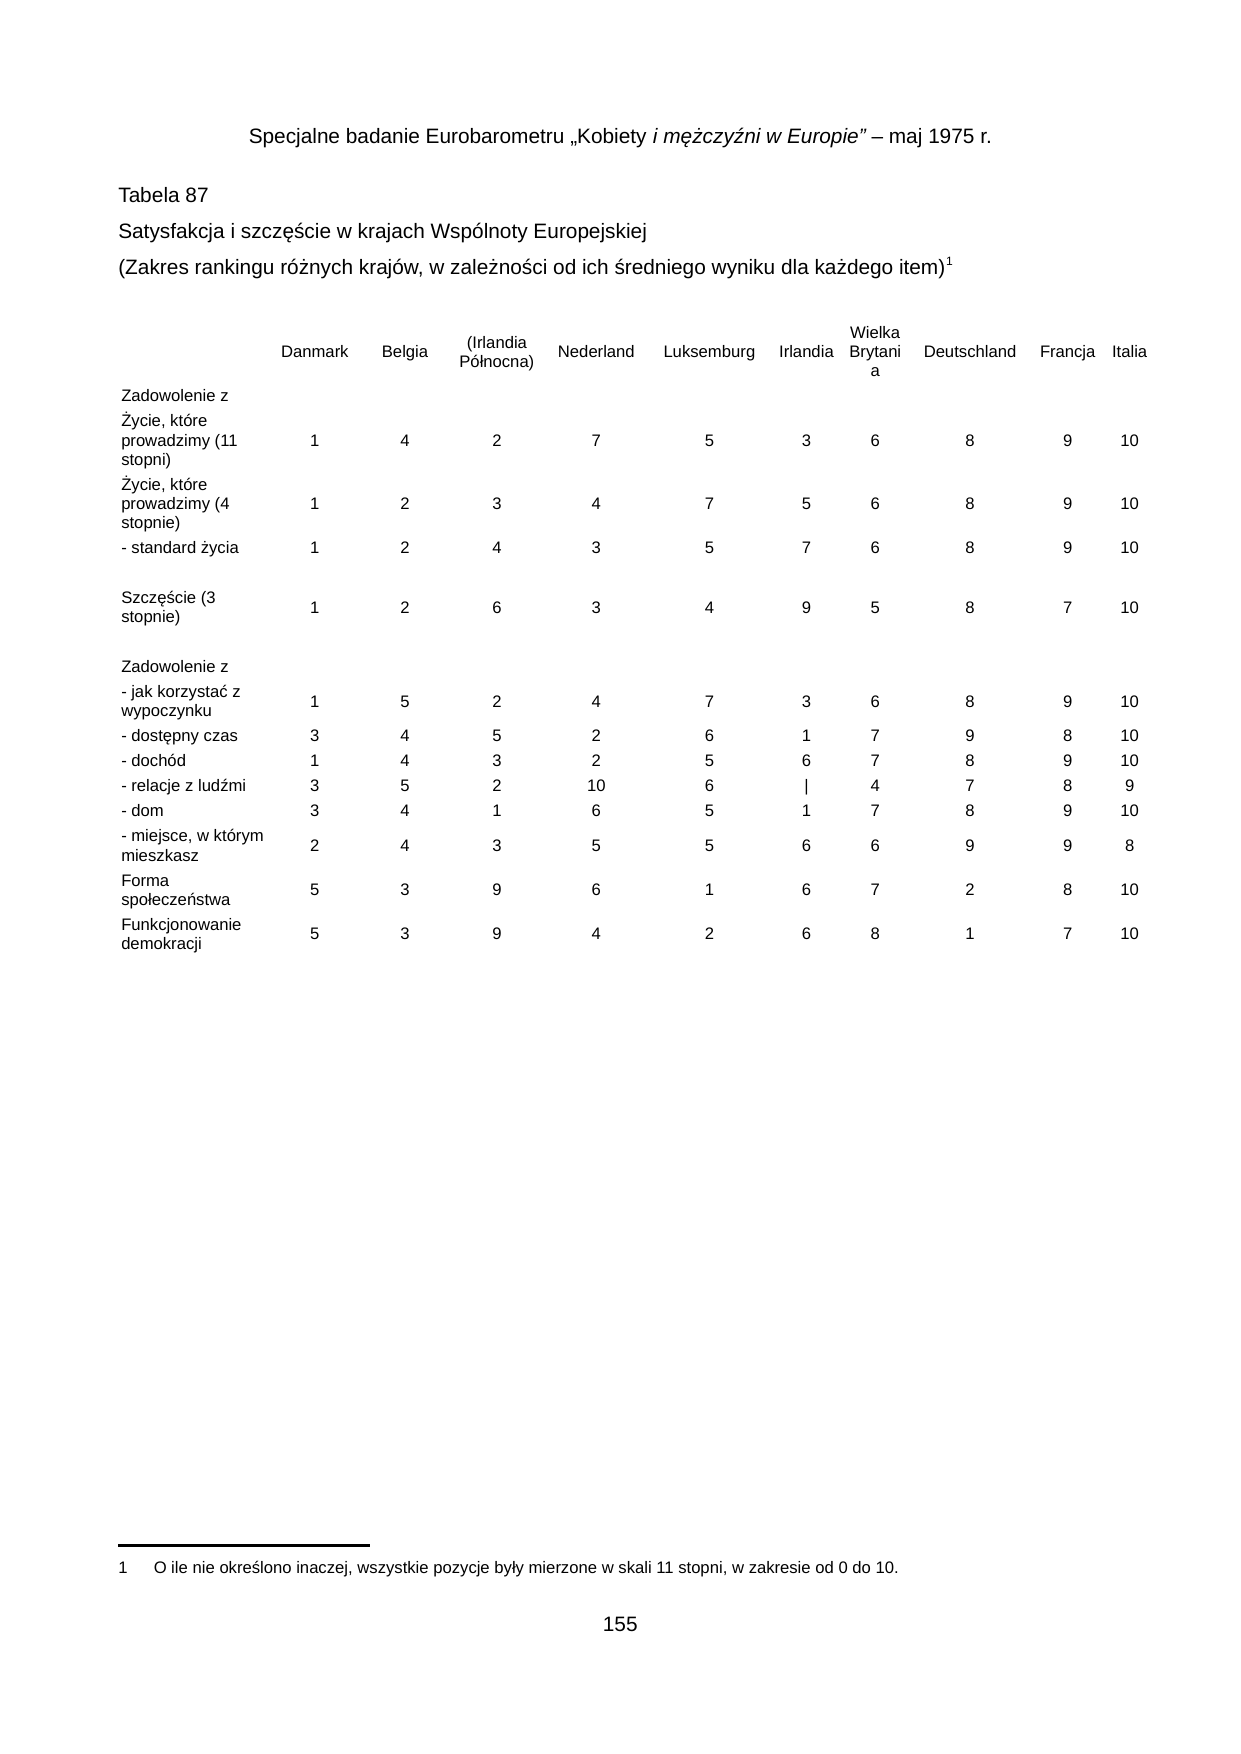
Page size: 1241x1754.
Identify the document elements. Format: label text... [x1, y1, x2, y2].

table_cell 8 [908, 408, 1031, 472]
table_cell [361, 383, 449, 408]
table_cell 7 [771, 535, 842, 560]
table_cell 3 [771, 679, 842, 723]
table_cell 5 [648, 798, 771, 823]
table_cell 6 [771, 868, 842, 912]
table_cell 4 [544, 679, 648, 723]
table_cell [842, 654, 908, 679]
table_cell [1031, 629, 1104, 654]
table_cell - dochód [118, 748, 268, 773]
table_cell 4 [449, 535, 544, 560]
table_cell [268, 383, 361, 408]
table_header Irlandia [771, 320, 842, 383]
table_header [118, 320, 268, 383]
table_cell [908, 383, 1031, 408]
table_cell 2 [544, 723, 648, 748]
table_cell Życie, które prowadzimy (11 stopni) [118, 408, 268, 472]
table_cell 2 [361, 535, 449, 560]
table_cell 3 [268, 773, 361, 798]
table_cell [118, 560, 268, 585]
table_header Luksemburg [648, 320, 771, 383]
table_cell 6 [771, 748, 842, 773]
table_cell 3 [268, 798, 361, 823]
table_header Francja [1031, 320, 1104, 383]
table_cell 9 [1031, 472, 1104, 535]
table_cell 6 [771, 823, 842, 867]
table_cell 9 [1031, 679, 1104, 723]
table_cell 2 [449, 408, 544, 472]
table_cell 2 [268, 823, 361, 867]
table_cell 5 [361, 773, 449, 798]
table_cell [361, 654, 449, 679]
table_cell [449, 654, 544, 679]
table_cell 9 [1031, 748, 1104, 773]
table_cell [361, 629, 449, 654]
table_cell [908, 560, 1031, 585]
table_cell - jak korzystać z wypoczynku [118, 679, 268, 723]
table_cell [771, 629, 842, 654]
table_cell - relacje z ludźmi [118, 773, 268, 798]
table_cell 10 [1104, 748, 1155, 773]
table_cell 5 [771, 472, 842, 535]
table_cell 5 [268, 912, 361, 956]
table_cell 5 [544, 823, 648, 867]
table_cell [449, 383, 544, 408]
table_cell Życie, które prowadzimy (4 stopnie) [118, 472, 268, 535]
table_cell [1104, 629, 1155, 654]
table_cell 9 [449, 912, 544, 956]
table_cell - dom [118, 798, 268, 823]
table_cell [842, 629, 908, 654]
table_cell [842, 560, 908, 585]
table_cell 6 [842, 472, 908, 535]
table_cell 5 [449, 723, 544, 748]
table_cell 10 [1104, 868, 1155, 912]
table_cell 4 [361, 823, 449, 867]
table_cell 7 [842, 868, 908, 912]
table_header Danmark [268, 320, 361, 383]
table_cell 7 [648, 679, 771, 723]
text Tabela 87 [118, 183, 1122, 207]
table_cell 8 [1031, 723, 1104, 748]
table_cell 7 [544, 408, 648, 472]
table_cell 6 [449, 585, 544, 629]
table_cell 3 [449, 748, 544, 773]
table_cell 5 [648, 823, 771, 867]
table_cell Szczęście (3 stopnie) [118, 585, 268, 629]
table_cell [1031, 654, 1104, 679]
table_cell 9 [449, 868, 544, 912]
table_cell 1 [771, 723, 842, 748]
table_cell [544, 629, 648, 654]
table_cell [449, 629, 544, 654]
table_header Deutschland [908, 320, 1031, 383]
table_cell [648, 560, 771, 585]
table_cell [544, 383, 648, 408]
table_header Italia [1104, 320, 1155, 383]
table_cell 6 [648, 773, 771, 798]
table_cell 10 [1104, 408, 1155, 472]
table_cell [648, 629, 771, 654]
table_cell 8 [908, 585, 1031, 629]
table_cell 6 [648, 723, 771, 748]
table_cell [118, 629, 268, 654]
table_cell [842, 383, 908, 408]
table_cell [1031, 383, 1104, 408]
table_cell Forma społeczeństwa [118, 868, 268, 912]
table_cell 1 [771, 798, 842, 823]
table_cell [544, 654, 648, 679]
table_cell 7 [1031, 912, 1104, 956]
table_cell 3 [544, 535, 648, 560]
table_cell 3 [449, 823, 544, 867]
table_cell 2 [544, 748, 648, 773]
table_cell [1031, 560, 1104, 585]
table_cell 10 [1104, 585, 1155, 629]
table_cell [268, 560, 361, 585]
table_cell [648, 383, 771, 408]
table_cell 7 [648, 472, 771, 535]
table_cell 2 [449, 773, 544, 798]
table_cell [361, 560, 449, 585]
table_cell 5 [361, 679, 449, 723]
table_cell 3 [449, 472, 544, 535]
table_cell 4 [544, 912, 648, 956]
table_cell [449, 560, 544, 585]
table_cell 9 [771, 585, 842, 629]
table_cell 2 [648, 912, 771, 956]
table_cell 5 [648, 748, 771, 773]
table_cell 1 [648, 868, 771, 912]
table_cell 8 [1104, 823, 1155, 867]
table_cell 6 [842, 679, 908, 723]
table_cell 8 [1031, 773, 1104, 798]
table_cell [1104, 654, 1155, 679]
table_cell 9 [1104, 773, 1155, 798]
table_cell 3 [361, 912, 449, 956]
table_cell [771, 560, 842, 585]
table_cell 2 [361, 585, 449, 629]
table_cell 1 [268, 472, 361, 535]
table_cell 1 [268, 679, 361, 723]
table_cell 8 [908, 679, 1031, 723]
table_cell 6 [842, 823, 908, 867]
table_cell 2 [361, 472, 449, 535]
table_cell [908, 629, 1031, 654]
table_cell 3 [544, 585, 648, 629]
table_cell 3 [771, 408, 842, 472]
table_cell 9 [1031, 535, 1104, 560]
table_cell - miejsce, w którym mieszkasz [118, 823, 268, 867]
table_cell 9 [1031, 798, 1104, 823]
table_cell 8 [842, 912, 908, 956]
table_cell [771, 383, 842, 408]
table_header (Irlandia Północna) [449, 320, 544, 383]
table_cell 4 [842, 773, 908, 798]
table_cell [771, 654, 842, 679]
table_cell [908, 654, 1031, 679]
table_cell 8 [908, 472, 1031, 535]
table_cell 1 [908, 912, 1031, 956]
table_cell 1 [449, 798, 544, 823]
table_cell 9 [1031, 408, 1104, 472]
table_cell 7 [842, 798, 908, 823]
table_cell 8 [1031, 868, 1104, 912]
table_cell 10 [1104, 535, 1155, 560]
table_cell 4 [648, 585, 771, 629]
table_cell 8 [908, 748, 1031, 773]
table_cell 4 [361, 748, 449, 773]
table_cell 4 [361, 723, 449, 748]
table_cell 4 [361, 798, 449, 823]
table_cell [268, 629, 361, 654]
table_cell 10 [1104, 679, 1155, 723]
table_cell 1 [268, 408, 361, 472]
table_cell 8 [908, 798, 1031, 823]
table_cell 6 [544, 798, 648, 823]
table_header Nederland [544, 320, 648, 383]
table_header Wielka Brytania [842, 320, 908, 383]
table_cell 2 [908, 868, 1031, 912]
table_cell 10 [1104, 723, 1155, 748]
table_cell 7 [842, 748, 908, 773]
table_cell 5 [648, 408, 771, 472]
table_cell 5 [268, 868, 361, 912]
table_header Belgia [361, 320, 449, 383]
table_cell 1 [268, 748, 361, 773]
table_cell 7 [842, 723, 908, 748]
table_cell 7 [1031, 585, 1104, 629]
table_cell 8 [908, 535, 1031, 560]
table_cell [1104, 383, 1155, 408]
table_cell Zadowolenie z [118, 654, 268, 679]
table_cell 3 [361, 868, 449, 912]
table_cell 9 [908, 823, 1031, 867]
table_cell 10 [1104, 912, 1155, 956]
table_cell 9 [908, 723, 1031, 748]
table_cell Zadowolenie z [118, 383, 268, 408]
table_cell 10 [544, 773, 648, 798]
table_cell 4 [544, 472, 648, 535]
table_cell - dostępny czas [118, 723, 268, 748]
table_cell [648, 654, 771, 679]
table_cell [1104, 560, 1155, 585]
text (Zakres rankingu różnych krajów, w zależności od ich średniego wyniku dla każdego item) [118, 254, 1122, 278]
table_cell 6 [842, 535, 908, 560]
table_cell 6 [544, 868, 648, 912]
table_cell 3 [268, 723, 361, 748]
table_cell 1 [268, 535, 361, 560]
table_cell 10 [1104, 798, 1155, 823]
table_cell 1 [268, 585, 361, 629]
table_cell | [771, 773, 842, 798]
table_cell [544, 560, 648, 585]
table_cell 9 [1031, 823, 1104, 867]
table_cell Funkcjonowanie demokracji [118, 912, 268, 956]
text O ile nie określono inaczej, wszystkie pozycje były mierzone w skali 11 stopni, w zakresie od 0 do 10. [118, 1557, 1122, 1577]
text Satysfakcja i szczęście w krajach Wspólnoty Europejskiej [118, 219, 1122, 243]
table_cell 5 [648, 535, 771, 560]
table_cell 6 [842, 408, 908, 472]
table_cell 5 [842, 585, 908, 629]
table_cell 2 [449, 679, 544, 723]
table_cell 7 [908, 773, 1031, 798]
table_cell 10 [1104, 472, 1155, 535]
table_cell 4 [361, 408, 449, 472]
table_cell [268, 654, 361, 679]
table_cell 6 [771, 912, 842, 956]
table_cell - standard życia [118, 535, 268, 560]
